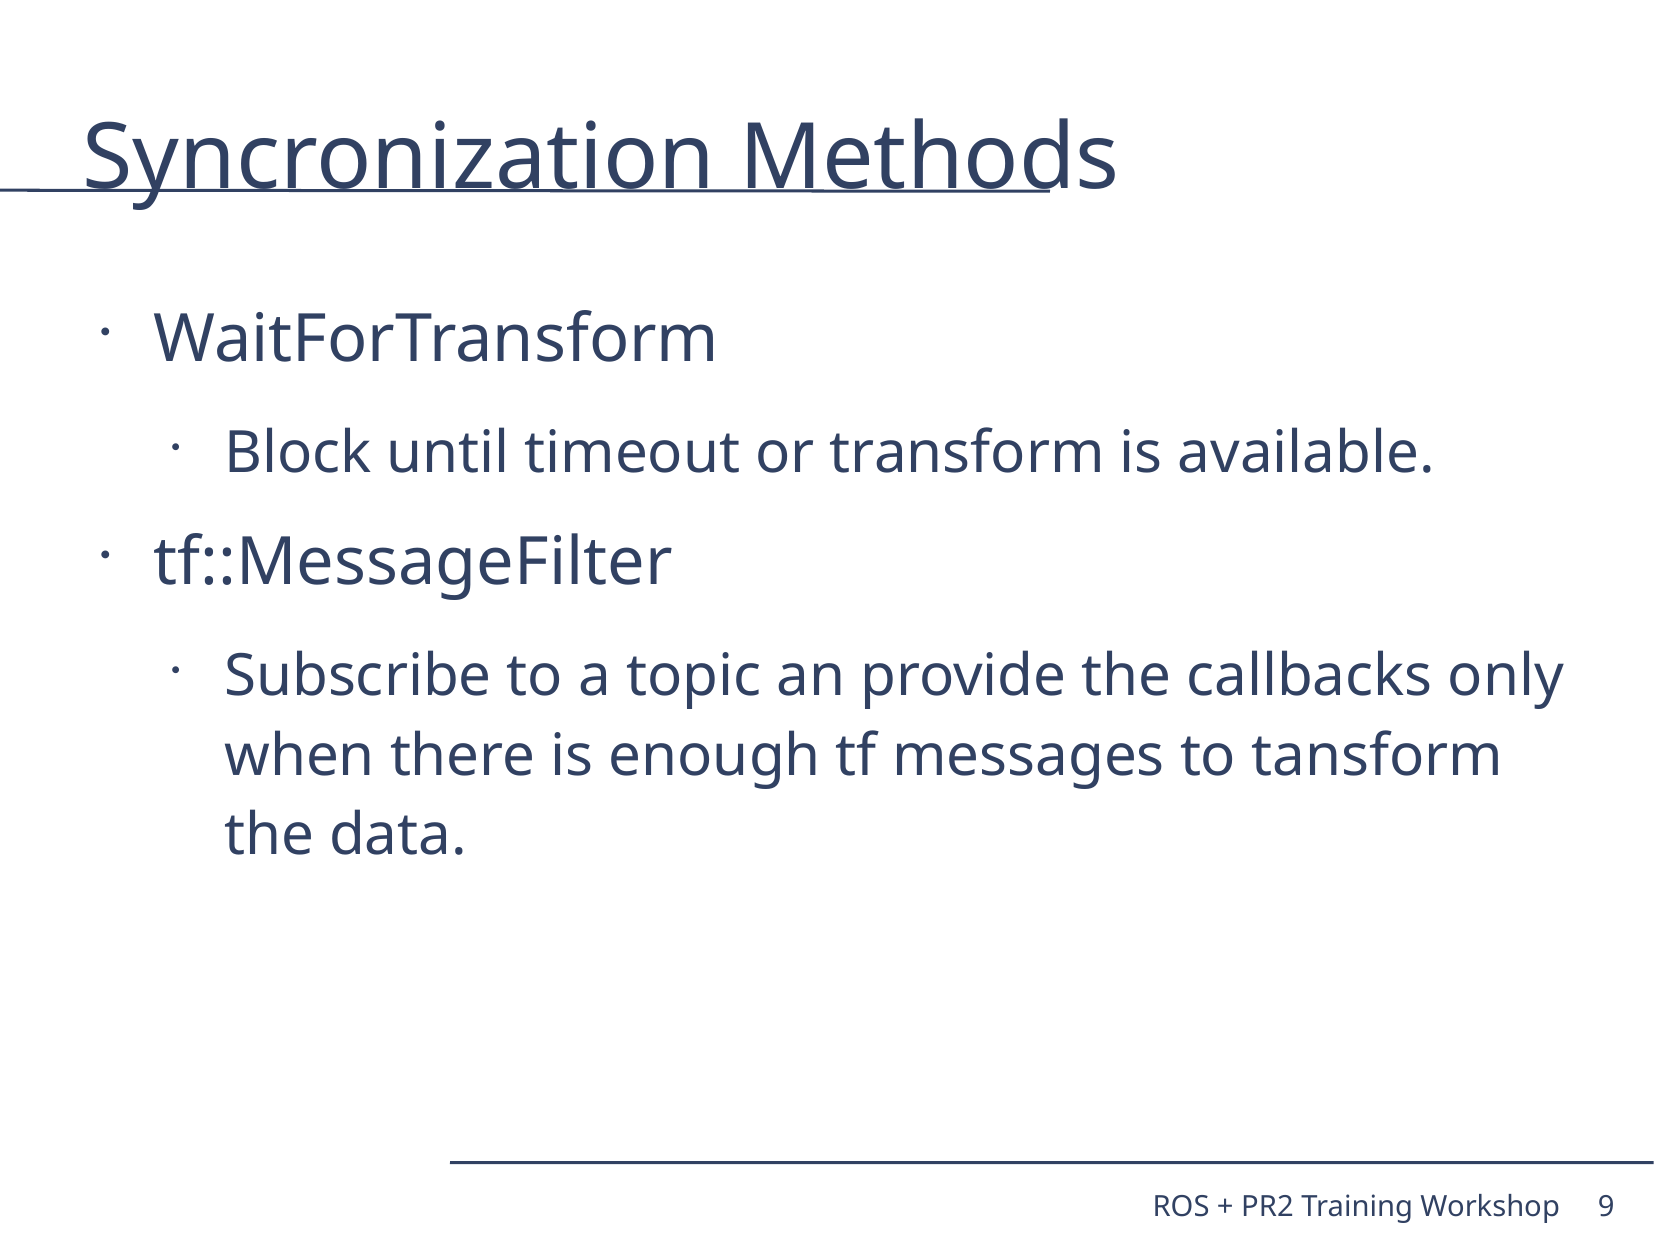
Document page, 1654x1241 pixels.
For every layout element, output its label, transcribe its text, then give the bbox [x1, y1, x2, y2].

title Syncronization Methods [82, 56, 1571, 250]
list WaitForTransform Block until timeout or transform is available. tf::MessageFilter Subscribe to a topic an provide the callbacks only when there is enough tf messages to tansform the data. [82, 290, 1571, 1109]
